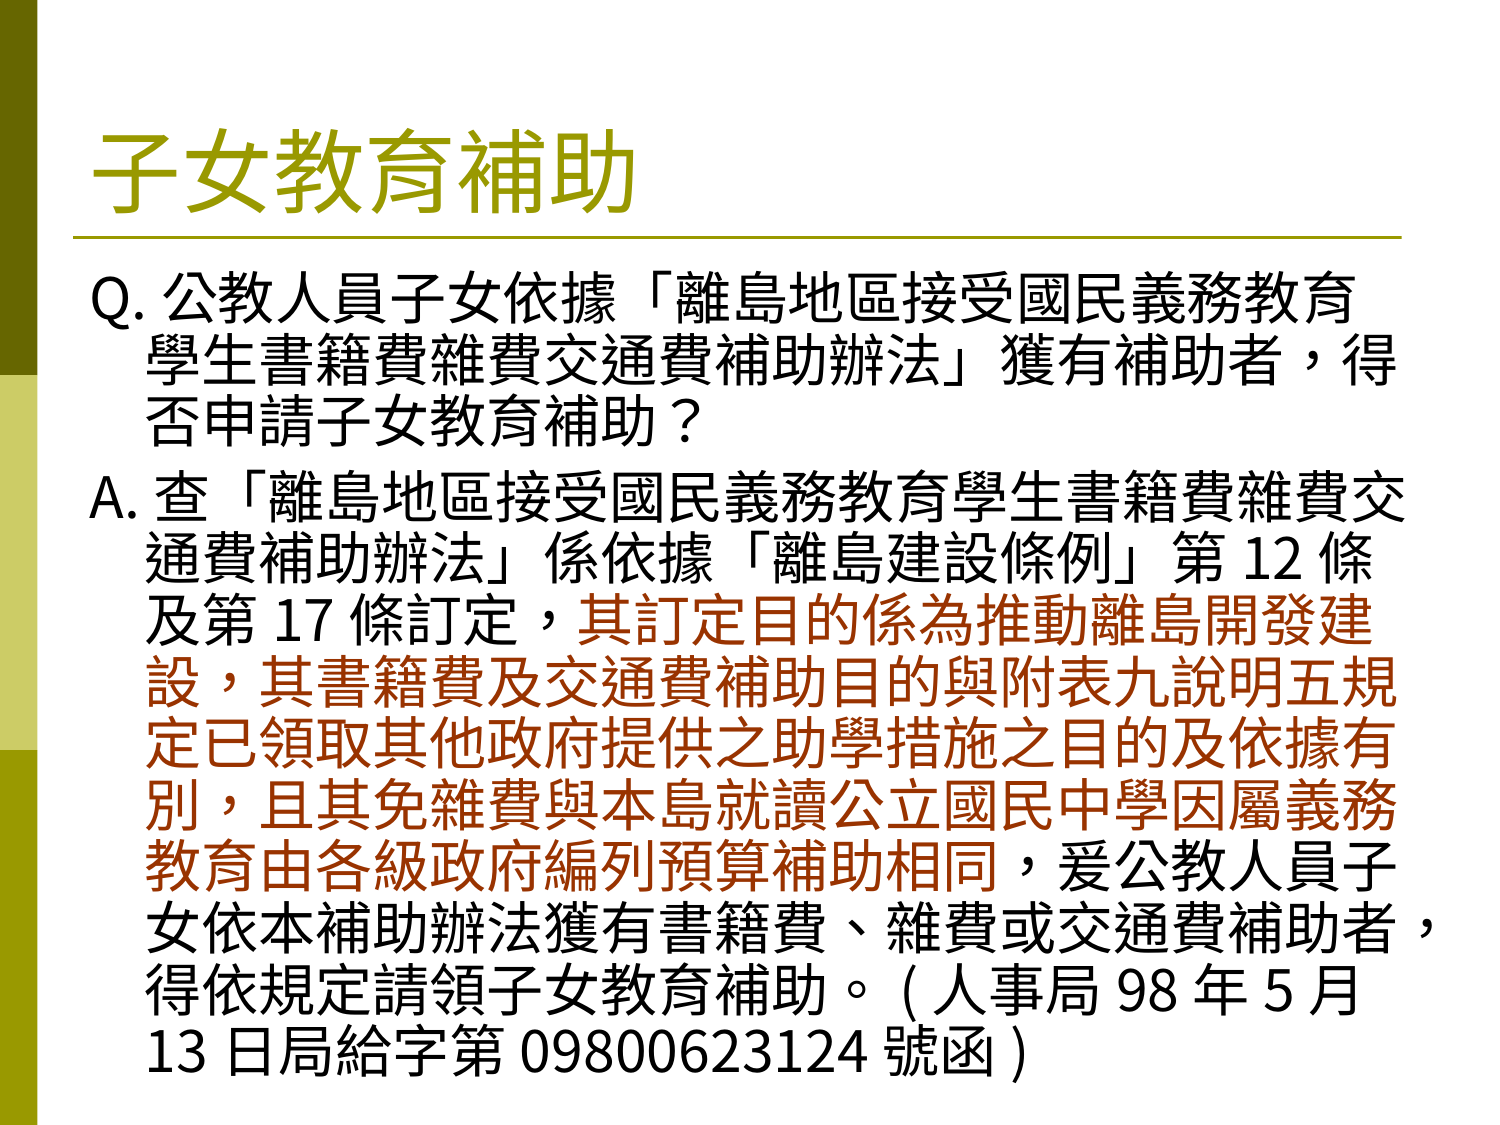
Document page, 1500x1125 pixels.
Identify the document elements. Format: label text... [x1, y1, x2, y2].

list Q.公教人員子女依據「離島地區接受國民義務教育學生書籍費雜費交通費補助辦法」獲有補助者，得否申請子女教育補助？ A.查「離島地區接受國民義務教育學生書籍費雜費交通費補助辦法」係依據「離島建設條例」第12條及第17條訂定，其訂定目的係為推動離島開發建設，其書籍費及交通費補助目的與附表九說明五規定已領取其他政府提供之助學措施之目的及依據有別，且其免雜費與本島就讀公立國民中學因屬義務教育由各級政府編列預算補助相同，爰公教人員子女依本補助辦法獲有書籍費、雜費或交通費補助者，得依規定請領子女教育補助。(人事局98年5月13日局給字第09800623124號函) [75, 262, 1426, 1125]
title 子女教育補助 [75, 45, 1426, 233]
